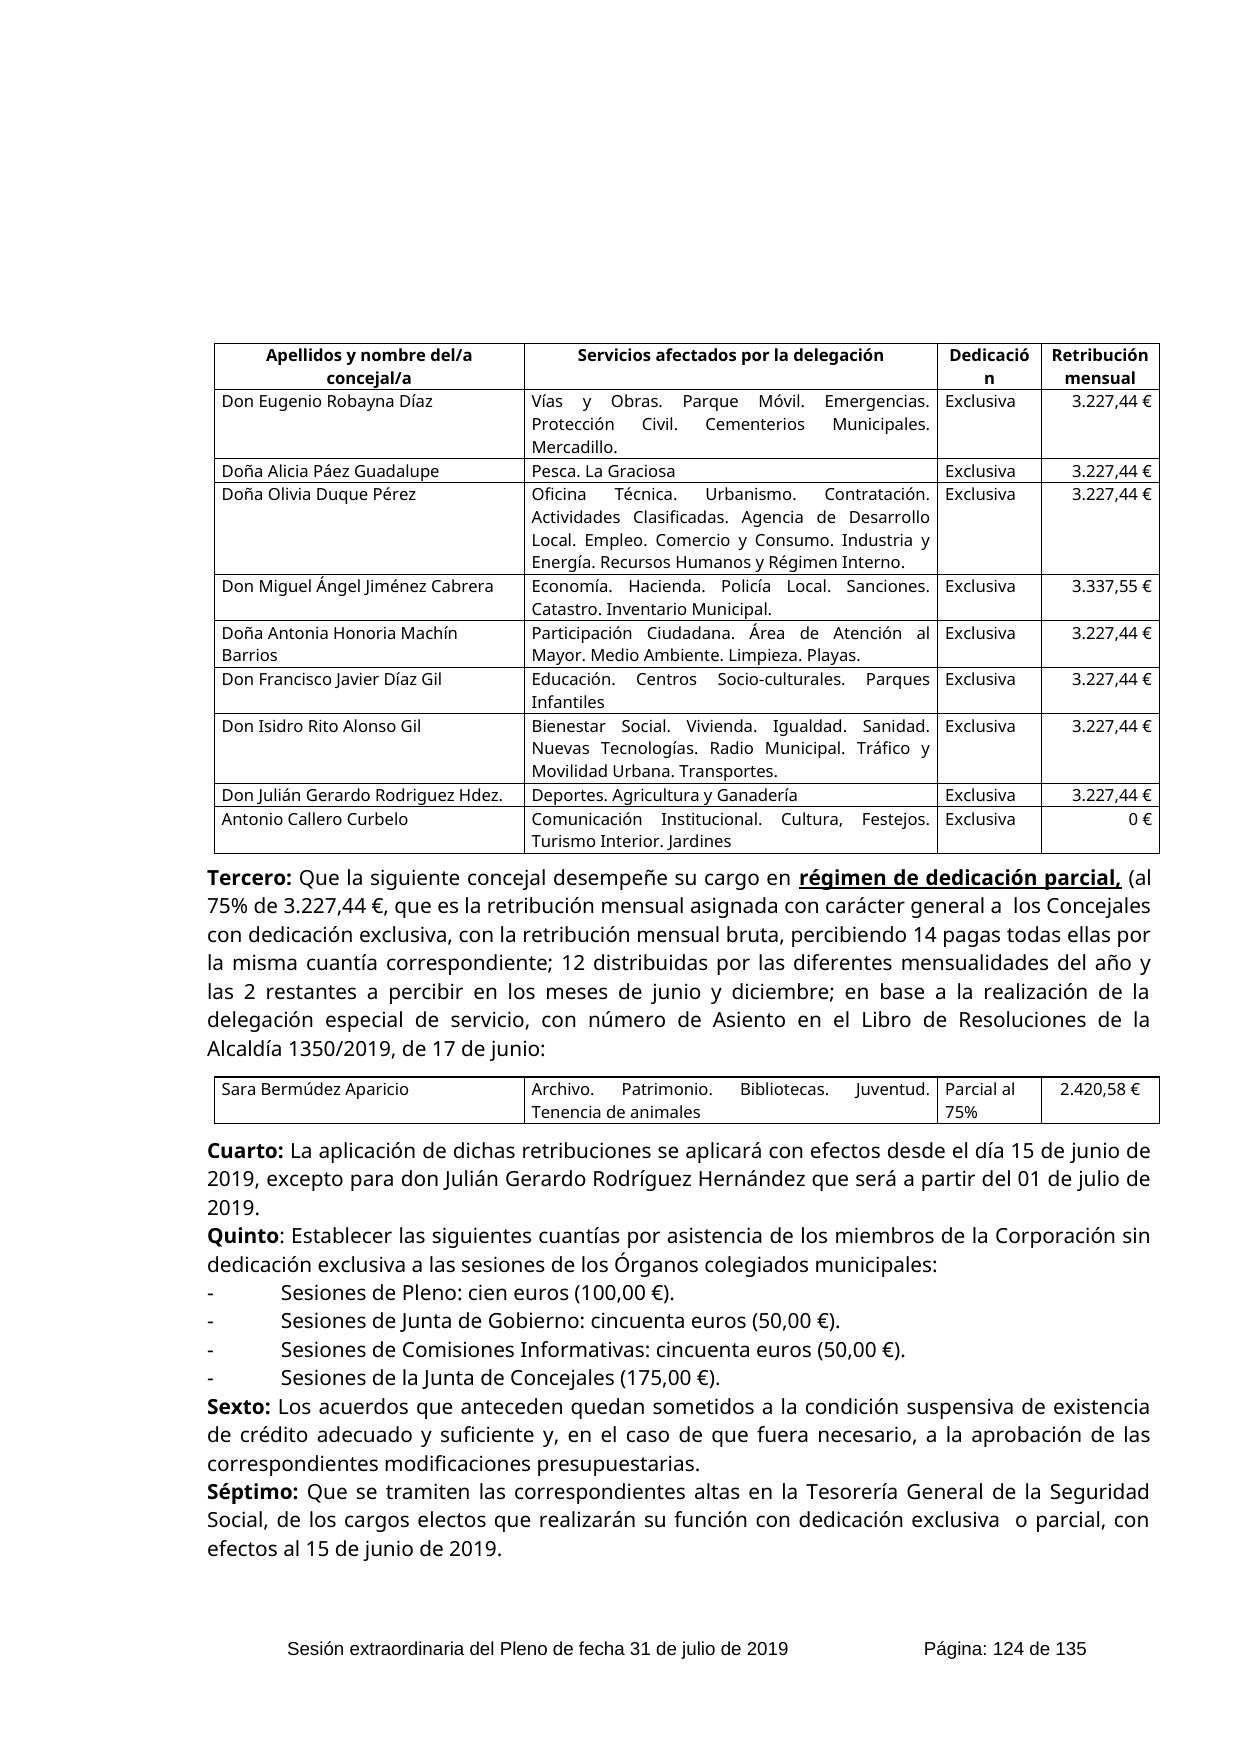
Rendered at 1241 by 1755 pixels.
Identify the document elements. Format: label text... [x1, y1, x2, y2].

table_header Archivo. Patrimonio. Bibliotecas. Juventud. Tenencia de animales [525, 1078, 937, 1123]
table_cell Don Isidro Rito Alonso Gil [215, 714, 524, 782]
table_cell Bienestar Social. Vivienda. Igualdad. Sanidad. Nuevas Tecnologías. Radio Municipal. Tráfico y Movilidad Urbana. Transportes. [525, 714, 937, 782]
table_header Retribución mensual [1042, 344, 1159, 389]
table_cell 0 € [1042, 807, 1159, 853]
table_cell Don Miguel Ángel Jiménez Cabrera [215, 575, 524, 620]
table_cell Educación. Centros Socio-culturales. Parques Infantiles [525, 668, 937, 713]
table_cell Pesca. La Graciosa [525, 459, 937, 482]
table_header Parcial al 75% [938, 1078, 1041, 1123]
table_cell 3.337,55 € [1042, 575, 1159, 620]
table_cell 3.227,44 € [1042, 390, 1159, 458]
table_cell Doña Antonia Honoria Machín Barrios [215, 621, 524, 667]
table_cell Comunicación Institucional. Cultura, Festejos. Turismo Interior. Jardines [525, 807, 937, 853]
table_cell Exclusiva [938, 621, 1041, 667]
table_cell Deportes. Agricultura y Ganadería [525, 784, 937, 806]
list Sesiones de Pleno: cien euros (100,00 €). [207, 1278, 1152, 1307]
table_cell Economía. Hacienda. Policía Local. Sanciones. Catastro. Inventario Municipal. [525, 575, 937, 620]
list Sesiones de Junta de Gobierno: cincuenta euros (50,00 €). [207, 1307, 1152, 1335]
table_header Apellidos y nombre del/a concejal/a [215, 344, 524, 389]
table_cell 3.227,44 € [1042, 483, 1159, 574]
table_header 2.420,58 € [1042, 1078, 1159, 1123]
table_cell 3.227,44 € [1042, 668, 1159, 713]
text Sexto: Los acuerdos que anteceden quedan sometidos a la condición suspensiva de existencia de crédito adecuado y suficiente y, en el caso de que fuera necesario, a la aprobación de las correspondientes modificaciones presupuestarias. [207, 1392, 1152, 1477]
table_cell Exclusiva [938, 575, 1041, 620]
text Séptimo: Que se tramiten las correspondientes altas en la Tesorería General de la Seguridad Social, de los cargos electos que realizarán su función con dedicación exclusiva o parcial, con efectos al 15 de junio de 2019. [207, 1477, 1152, 1562]
text Quinto: Establecer las siguientes cuantías por asistencia de los miembros de la Corporación sin dedicación exclusiva a las sesiones de los Órganos colegiados municipales: [207, 1221, 1152, 1278]
table_header Dedicación [938, 344, 1041, 389]
table_cell Exclusiva [938, 459, 1041, 482]
table_cell Doña Alicia Páez Guadalupe [215, 459, 524, 482]
table_cell Antonio Callero Curbelo [215, 807, 524, 853]
table_header Sara Bermúdez Aparicio [215, 1078, 524, 1123]
table_cell 3.227,44 € [1042, 714, 1159, 782]
table_cell Doña Olivia Duque Pérez [215, 483, 524, 574]
table_cell Vías y Obras. Parque Móvil. Emergencias. Protección Civil. Cementerios Municipales. Mercadillo. [525, 390, 937, 458]
text Tercero: Que la siguiente concejal desempeñe su cargo en régimen de dedicación parcial, (al 75% de 3.227,44 €, que es la retribución mensual asignada con carácter general a los Concejales con dedicación exclusiva, con la retribución mensual bruta, percibiendo 14 pagas todas ellas por la misma cuantía correspondiente; 12 distribuidas por las diferentes mensualidades del año y las 2 restantes a percibir en los meses de junio y diciembre; en base a la realización de la delegación especial de servicio, con número de Asiento en el Libro de Resoluciones de la Alcaldía 1350/2019, de 17 de junio: [207, 863, 1152, 1062]
table_cell Don Julián Gerardo Rodriguez Hdez. [215, 784, 524, 806]
table_cell 3.227,44 € [1042, 621, 1159, 667]
table_cell Oficina Técnica. Urbanismo. Contratación. Actividades Clasificadas. Agencia de Desarrollo Local. Empleo. Comercio y Consumo. Industria y Energía. Recursos Humanos y Régimen Interno. [525, 483, 937, 574]
table_cell Exclusiva [938, 784, 1041, 806]
text Cuarto: La aplicación de dichas retribuciones se aplicará con efectos desde el día 15 de junio de 2019, excepto para don Julián Gerardo Rodríguez Hernández que será a partir del 01 de julio de 2019. [207, 1136, 1152, 1221]
list Sesiones de Comisiones Informativas: cincuenta euros (50,00 €). [207, 1335, 1152, 1363]
table_cell Exclusiva [938, 483, 1041, 574]
table_cell Exclusiva [938, 807, 1041, 853]
list Sesiones de la Junta de Concejales (175,00 €). [207, 1363, 1152, 1392]
table_cell Participación Ciudadana. Área de Atención al Mayor. Medio Ambiente. Limpieza. Playas. [525, 621, 937, 667]
table_cell Exclusiva [938, 714, 1041, 782]
table_cell Exclusiva [938, 668, 1041, 713]
table_cell 3.227,44 € [1042, 784, 1159, 806]
table_cell Don Eugenio Robayna Díaz [215, 390, 524, 458]
table_cell Exclusiva [938, 390, 1041, 458]
table_header Servicios afectados por la delegación [525, 344, 937, 389]
table_cell 3.227,44 € [1042, 459, 1159, 482]
table_cell Don Francisco Javier Díaz Gil [215, 668, 524, 713]
